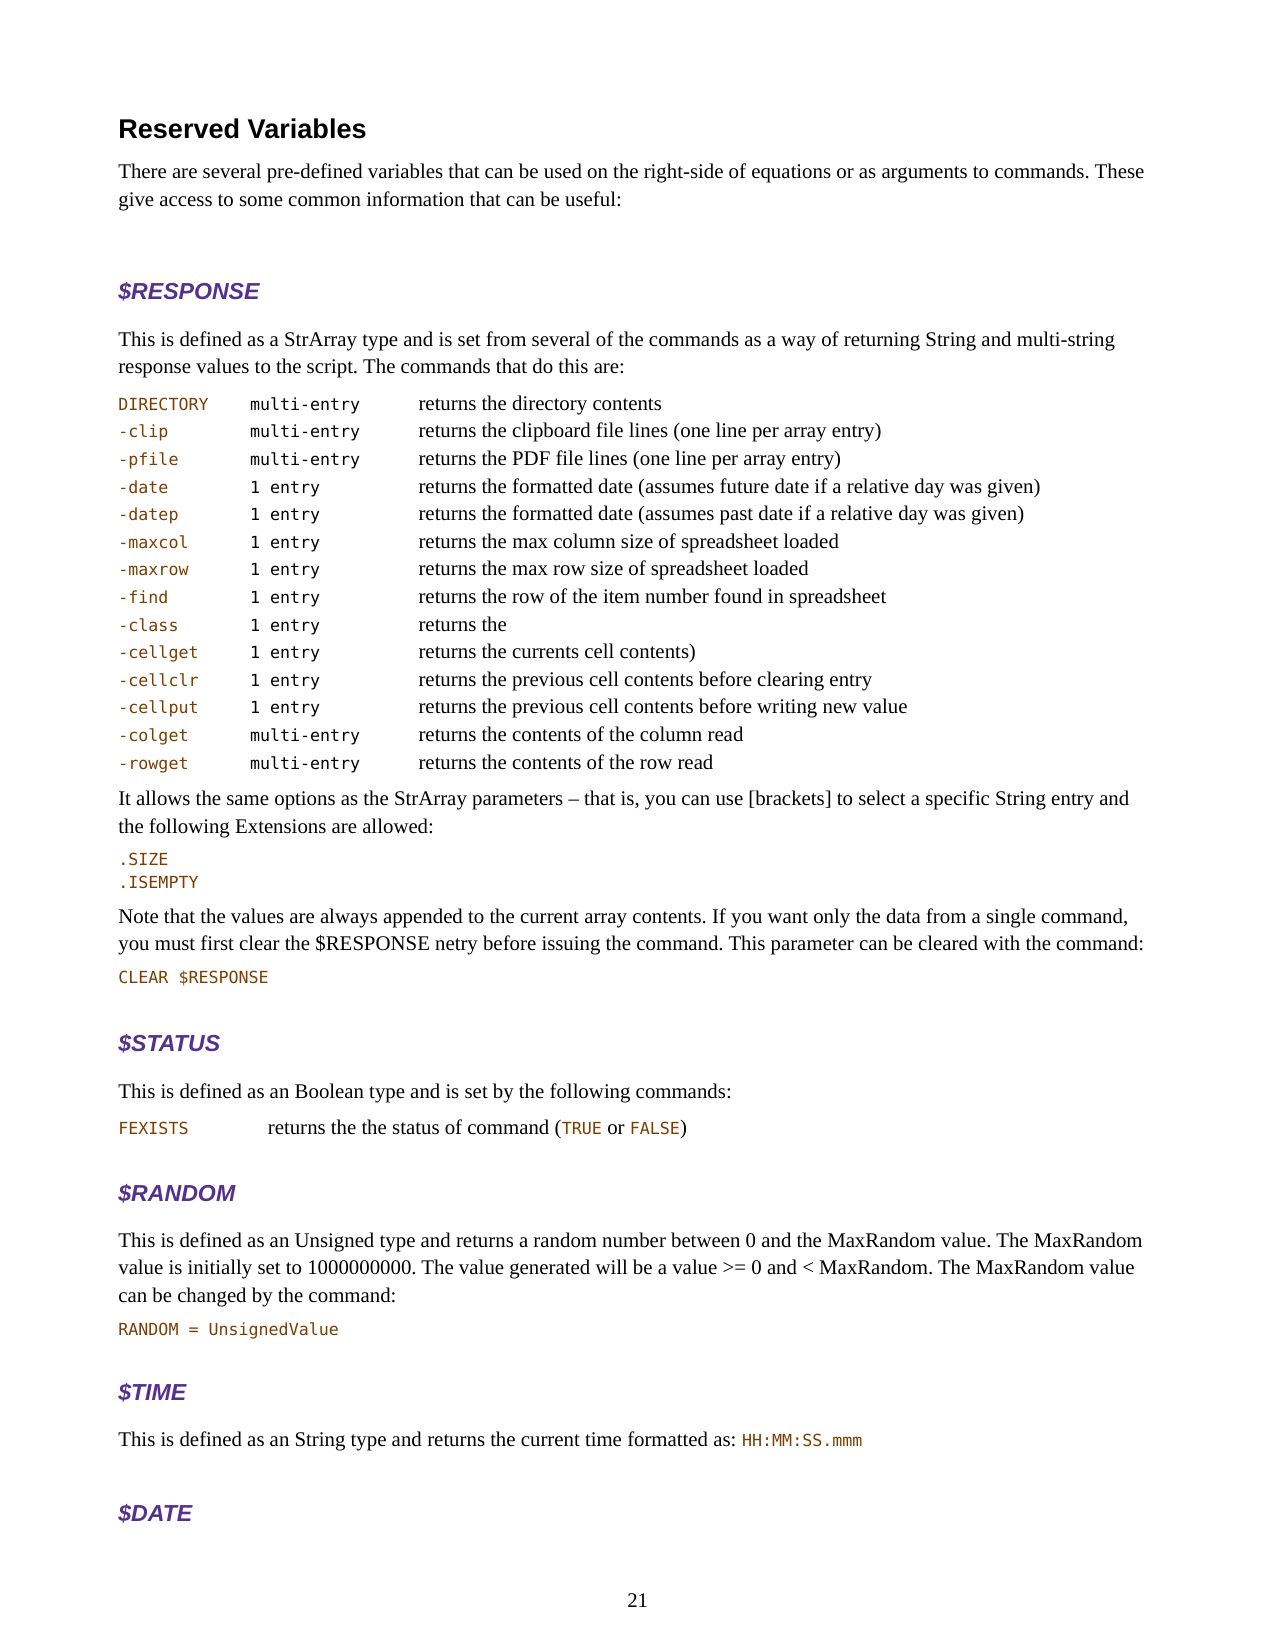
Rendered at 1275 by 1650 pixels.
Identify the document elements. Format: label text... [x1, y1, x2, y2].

subtitle .SIZE [118, 850, 1157, 870]
subtitle -rowget multi-entry returns the contents of the row read [118, 749, 1157, 774]
subtitle -cellget 1 entry returns the currents cell contents) [118, 639, 1157, 663]
subtitle This is defined as a StrArray type and is set from several of the commands as a way of returning String and multi-string response values to the script. The commands that do this are: [118, 327, 1157, 378]
subtitle This is defined as an Unsigned type and returns a random number between 0 and the MaxRandom value. The MaxRandom value is initially set to 1000000000. The value generated will be a value >= 0 and < MaxRandom. The MaxRandom value can be changed by the command: [118, 1228, 1157, 1307]
subtitle -clip multi-entry returns the clipboard file lines (one line per array entry) [118, 418, 1157, 442]
subtitle -date 1 entry returns the formatted date (assumes future date if a relative day was given) [118, 473, 1157, 498]
subtitle -pfile multi-entry returns the PDF file lines (one line per array entry) [118, 446, 1157, 470]
subtitle This is defined as an String type and returns the current time formatted as: HH:MM:SS.mmm [118, 1427, 1157, 1451]
subtitle It allows the same options as the StrArray parameters – that is, you can use [brackets] to select a specific String entry and the following Extensions are allowed: [118, 786, 1157, 838]
subtitle $STATUS [118, 1030, 1157, 1057]
subtitle -cellput 1 entry returns the previous cell contents before writing new value [118, 694, 1157, 718]
subtitle .ISEMPTY [118, 872, 1157, 892]
subtitle Note that the values are always appended to the current array contents. If you want only the data from a single command, you must first clear the $RESPONSE netry before issuing the command. This parameter can be cleared with the command: [118, 904, 1157, 955]
subtitle Reserved Variables [118, 113, 1157, 144]
subtitle -datep 1 entry returns the formatted date (assumes past date if a relative day was given) [118, 501, 1157, 525]
subtitle $TIME [118, 1378, 1157, 1405]
subtitle There are several pre-defined variables that can be used on the right-side of equations or as arguments to commands. These give access to some common information that can be useful: [118, 159, 1157, 211]
subtitle $RESPONSE [118, 278, 1157, 305]
subtitle This is defined as an Boolean type and is set by the following commands: [118, 1078, 1157, 1103]
subtitle $RANDOM [118, 1179, 1157, 1206]
subtitle $DATE [118, 1500, 1157, 1526]
subtitle -cellclr 1 entry returns the previous cell contents before clearing entry [118, 667, 1157, 691]
subtitle CLEAR $RESPONSE [118, 968, 1157, 987]
subtitle -colget multi-entry returns the contents of the column read [118, 722, 1157, 746]
subtitle FEXISTS returns the the status of command (TRUE or FALSE) [118, 1115, 1157, 1139]
subtitle -class 1 entry returns the [118, 612, 1157, 636]
subtitle -find 1 entry returns the row of the item number found in spreadsheet [118, 584, 1157, 608]
subtitle DIRECTORY multi-entry returns the directory contents [118, 391, 1157, 415]
subtitle -maxrow 1 entry returns the max row size of spreadsheet loaded [118, 556, 1157, 580]
subtitle RANDOM = UnsignedValue [118, 1319, 1157, 1339]
subtitle -maxcol 1 entry returns the max column size of spreadsheet loaded [118, 529, 1157, 553]
